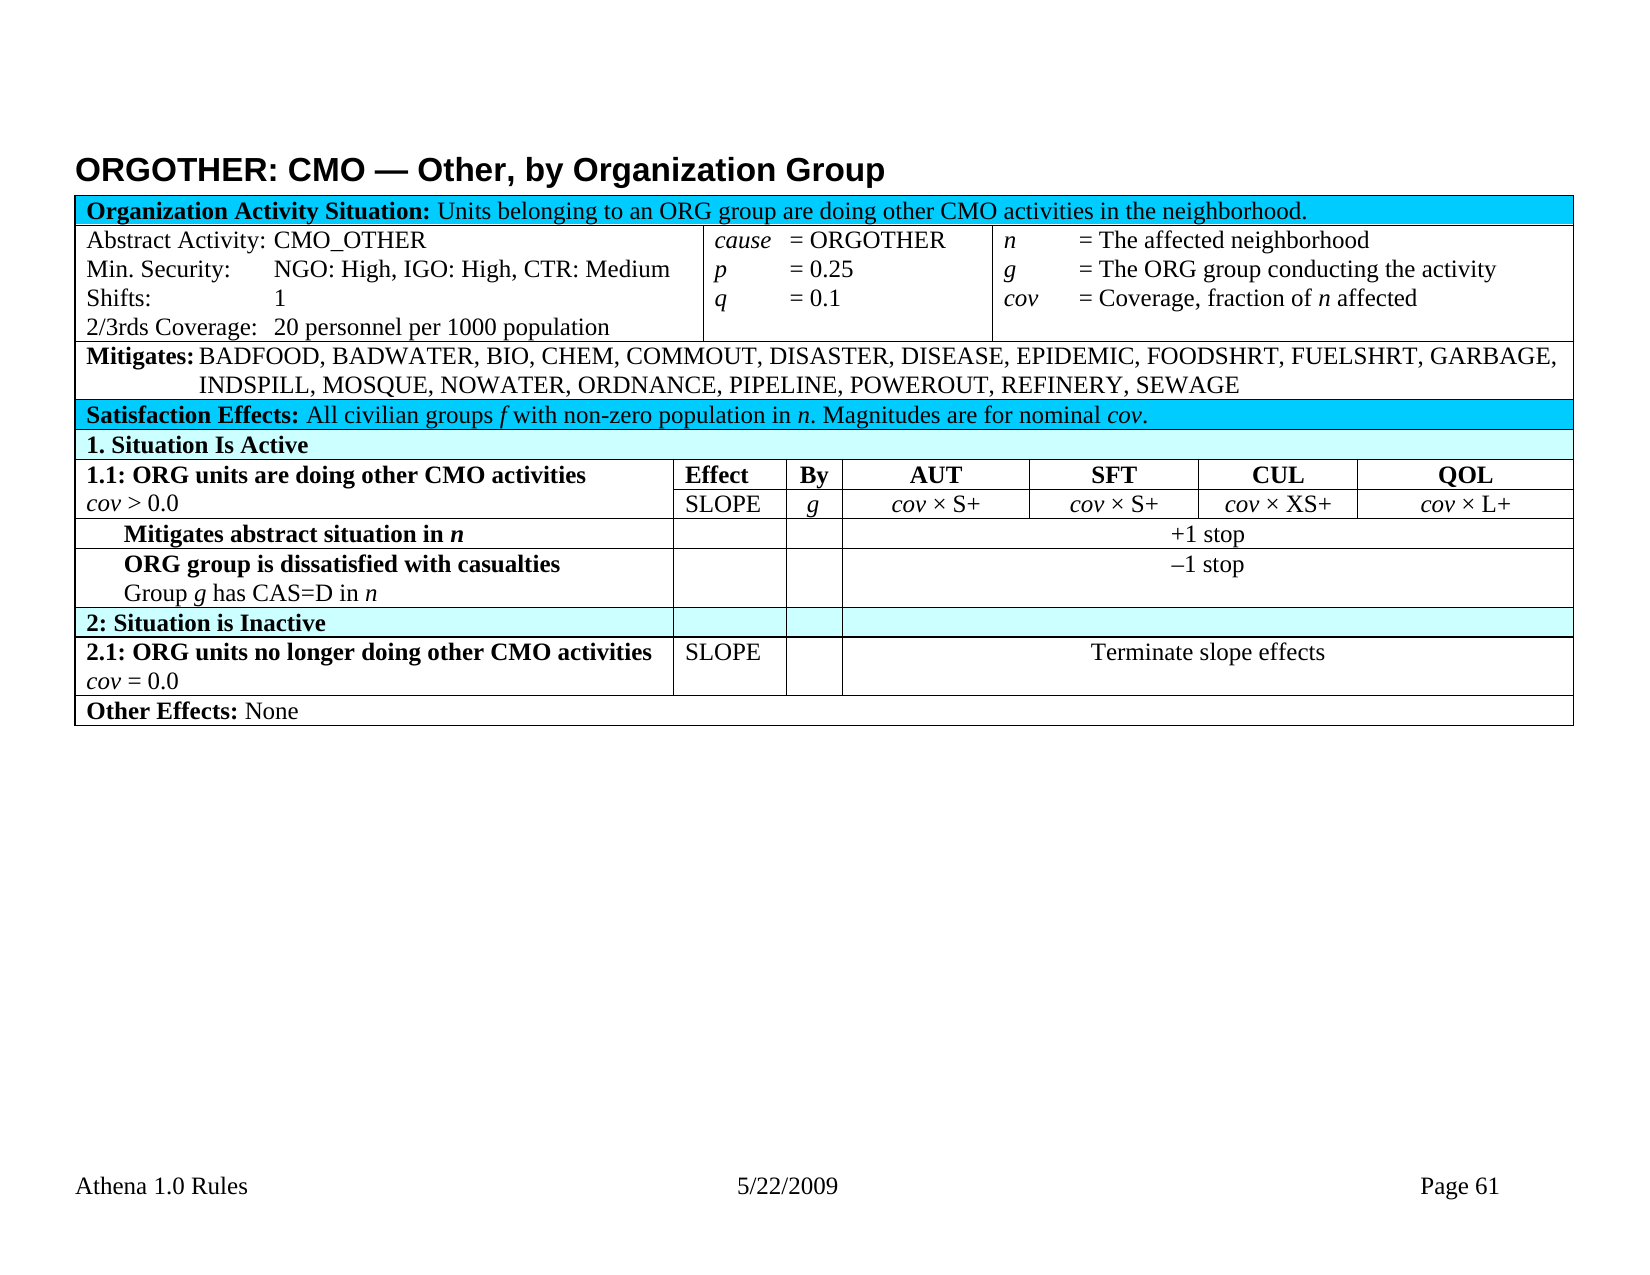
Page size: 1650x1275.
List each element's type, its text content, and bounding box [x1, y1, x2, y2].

table_cell cov × S+ [843, 490, 1029, 518]
table_cell [787, 608, 842, 636]
table_cell By [787, 460, 842, 488]
table_cell QOL [1358, 460, 1573, 488]
table_cell SLOPE [674, 490, 786, 518]
table_cell 2.1: ORG units no longer doing other CMO activities cov = 0.0 [76, 638, 673, 695]
table_cell [674, 608, 786, 636]
table_cell Effect [674, 460, 786, 488]
table_cell cov × L+ [1358, 490, 1573, 518]
table_cell [843, 608, 1573, 636]
table_cell –1 stop [843, 549, 1573, 607]
table_header Organization Activity Situation: Units belonging to an ORG group are doing other CMO activities in the neighborhood. [76, 196, 1573, 224]
table_cell cov × S+ [1030, 490, 1198, 518]
table_cell Other Effects: None [76, 696, 1573, 725]
table_cell [787, 638, 842, 695]
table_cell 1.1: ORG units are doing other CMO activities cov > 0.0 [76, 460, 673, 518]
table_cell [787, 519, 842, 548]
table_cell Abstract Activity: CMO_OTHER Min. Security: NGO: High, IGO: High, CTR: Medium Shifts: 1 2/3rds Coverage: 20 personnel per 1000 population [76, 226, 703, 341]
table_cell SLOPE [674, 638, 786, 695]
table_cell 2: Situation is Inactive [76, 608, 673, 636]
table_cell CUL [1199, 460, 1357, 488]
table_cell ORG group is dissatisfied with casualties Group g has CAS=D in n [76, 549, 673, 607]
table_cell g [787, 490, 842, 518]
table_cell n = The affected neighborhood g = The ORG group conducting the activity cov = Coverage, fraction of n affected [993, 226, 1573, 341]
table_cell [674, 519, 786, 548]
table_cell [674, 549, 786, 607]
table_cell cause = ORGOTHER p = 0.25 q = 0.1 [704, 226, 992, 341]
table_cell AUT [843, 460, 1029, 488]
table_cell Satisfaction Effects: All civilian groups f with non-zero population in n. Magnitudes are for nominal cov. [76, 400, 1573, 429]
table_cell Mitigates abstract situation in n [76, 519, 673, 548]
table_cell +1 stop [843, 519, 1573, 548]
table_cell 1. Situation Is Active [76, 430, 1573, 459]
table_cell Mitigates: BADFOOD, BADWATER, BIO, CHEM, COMMOUT, DISASTER, DISEASE, EPIDEMIC, FOODSHRT, FUELSHRT, GARBAGE, INDSPILL, MOSQUE, NOWATER, ORDNANCE, PIPELINE, POWEROUT, REFINERY, SEWAGE [76, 342, 1573, 399]
table_cell cov × XS+ [1199, 490, 1357, 518]
table_cell Terminate slope effects [843, 638, 1573, 695]
table_cell SFT [1030, 460, 1198, 488]
text ORGOTHER: CMO — Other, by Organization Group [75, 150, 1575, 188]
table_cell [787, 549, 842, 607]
